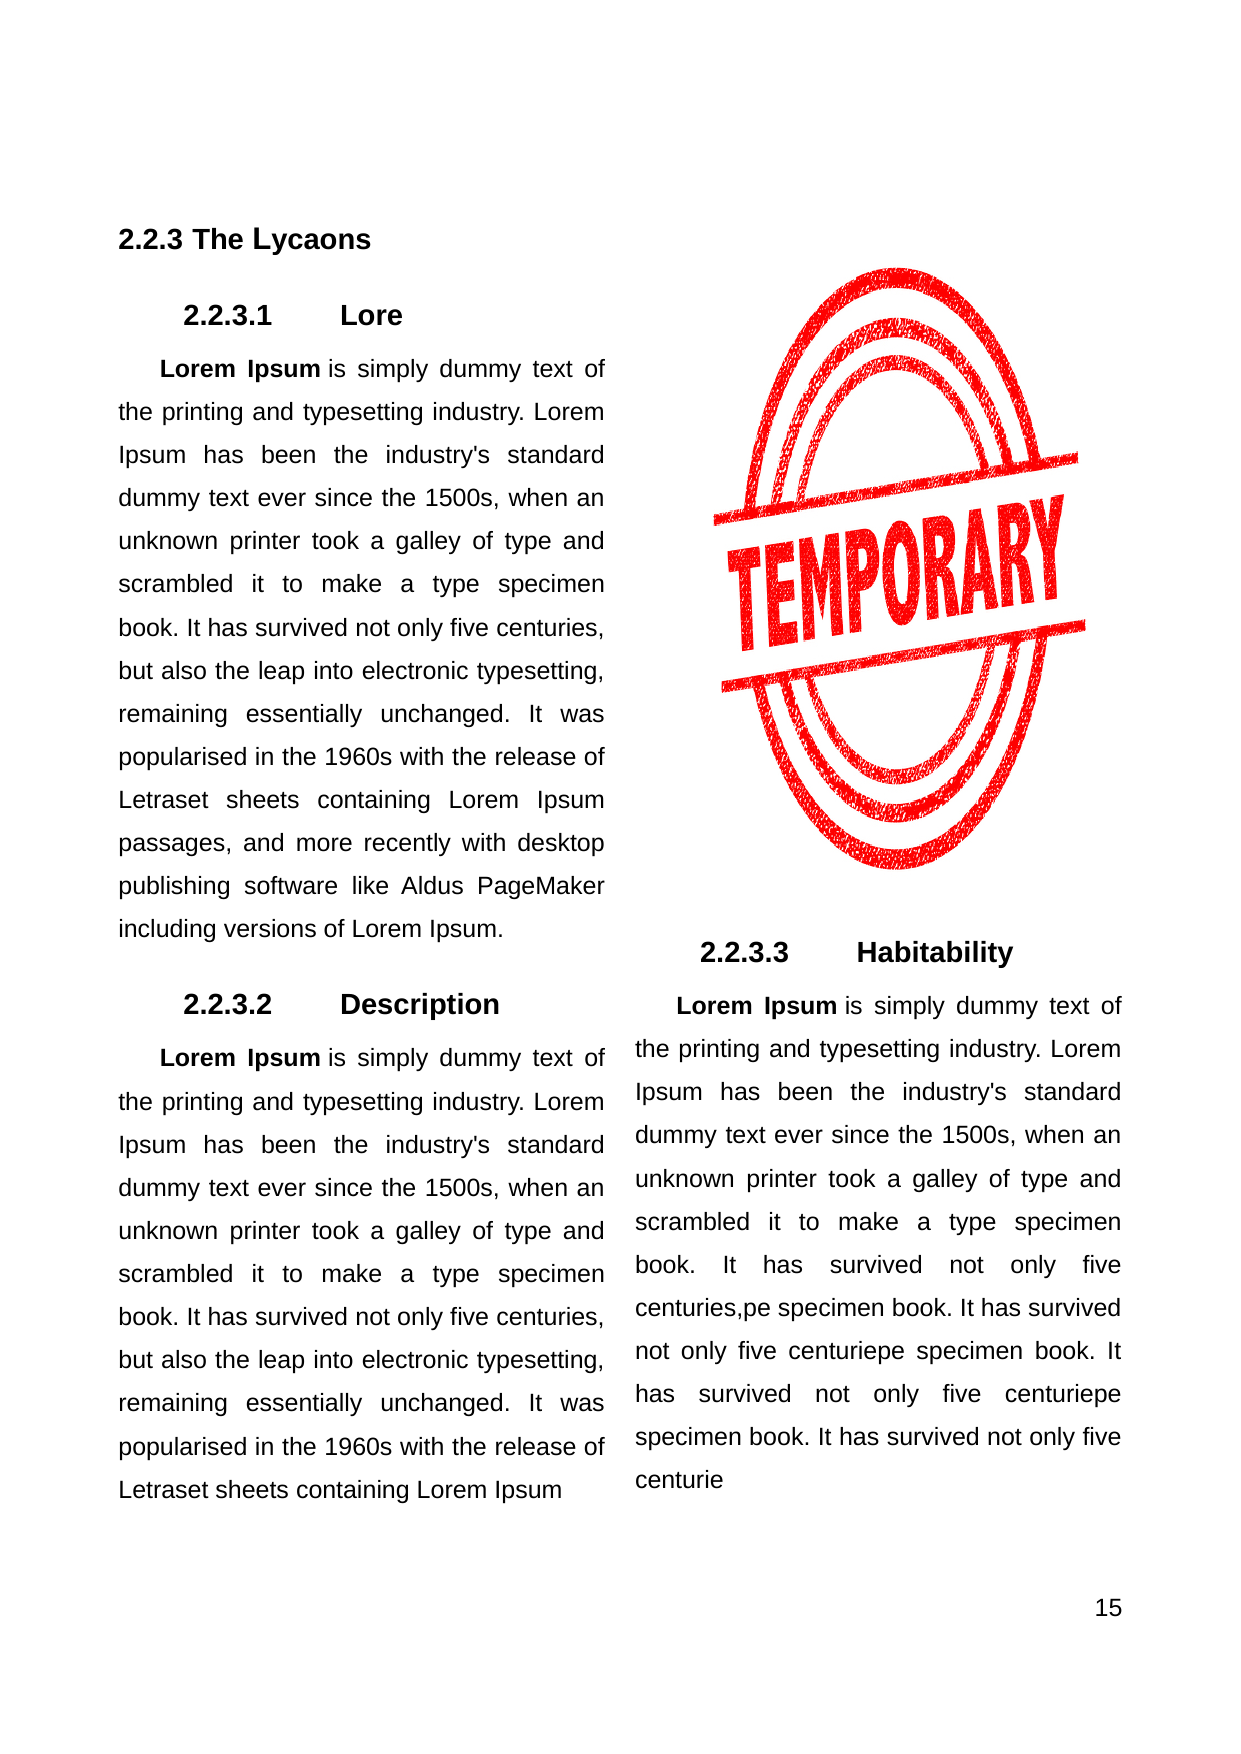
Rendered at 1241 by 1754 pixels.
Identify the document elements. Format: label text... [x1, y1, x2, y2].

subtitle Description [118, 987, 605, 1021]
text Lorem Ipsum is simply dummy text of the printing and typesetting industry. Lorem Ipsum has been the industry's standard dummy text ever since the 1500s, when an unknown printer took a galley of type and scrambled it to make a type specimen book. It has survived not only five centuries, but also the leap into electronic typesetting, remaining essentially unchanged. It was popularised in the 1960s with the release of Letraset sheets containing Lorem Ipsum passages, and more recently with desktop publishing software like Aldus PageMaker including versions of Lorem Ipsum. [118, 354, 605, 943]
text Lorem Ipsum is simply dummy text of the printing and typesetting industry. Lorem Ipsum has been the industry's standard dummy text ever since the 1500s, when an unknown printer took a galley of type and scrambled it to make a type specimen book. It has survived not only five centuries, but also the leap into electronic typesetting, remaining essentially unchanged. It was popularised in the 1960s with the release of Letraset sheets containing Lorem Ipsum [118, 1043, 605, 1503]
text Lorem Ipsum is simply dummy text of the printing and typesetting industry. Lorem Ipsum has been the industry's standard dummy text ever since the 1500s, when an unknown printer took a galley of type and scrambled it to make a type specimen book. It has survived not only five centuries,pe specimen book. It has survived not only five centuriepe specimen book. It has survived not only five centuriepe specimen book. It has survived not only five centurie [635, 991, 1122, 1494]
subtitle Habitability [635, 220, 1122, 968]
subtitle Lore [118, 298, 605, 331]
picture [640, 235, 1138, 918]
subtitle The Lycaons [118, 220, 605, 256]
